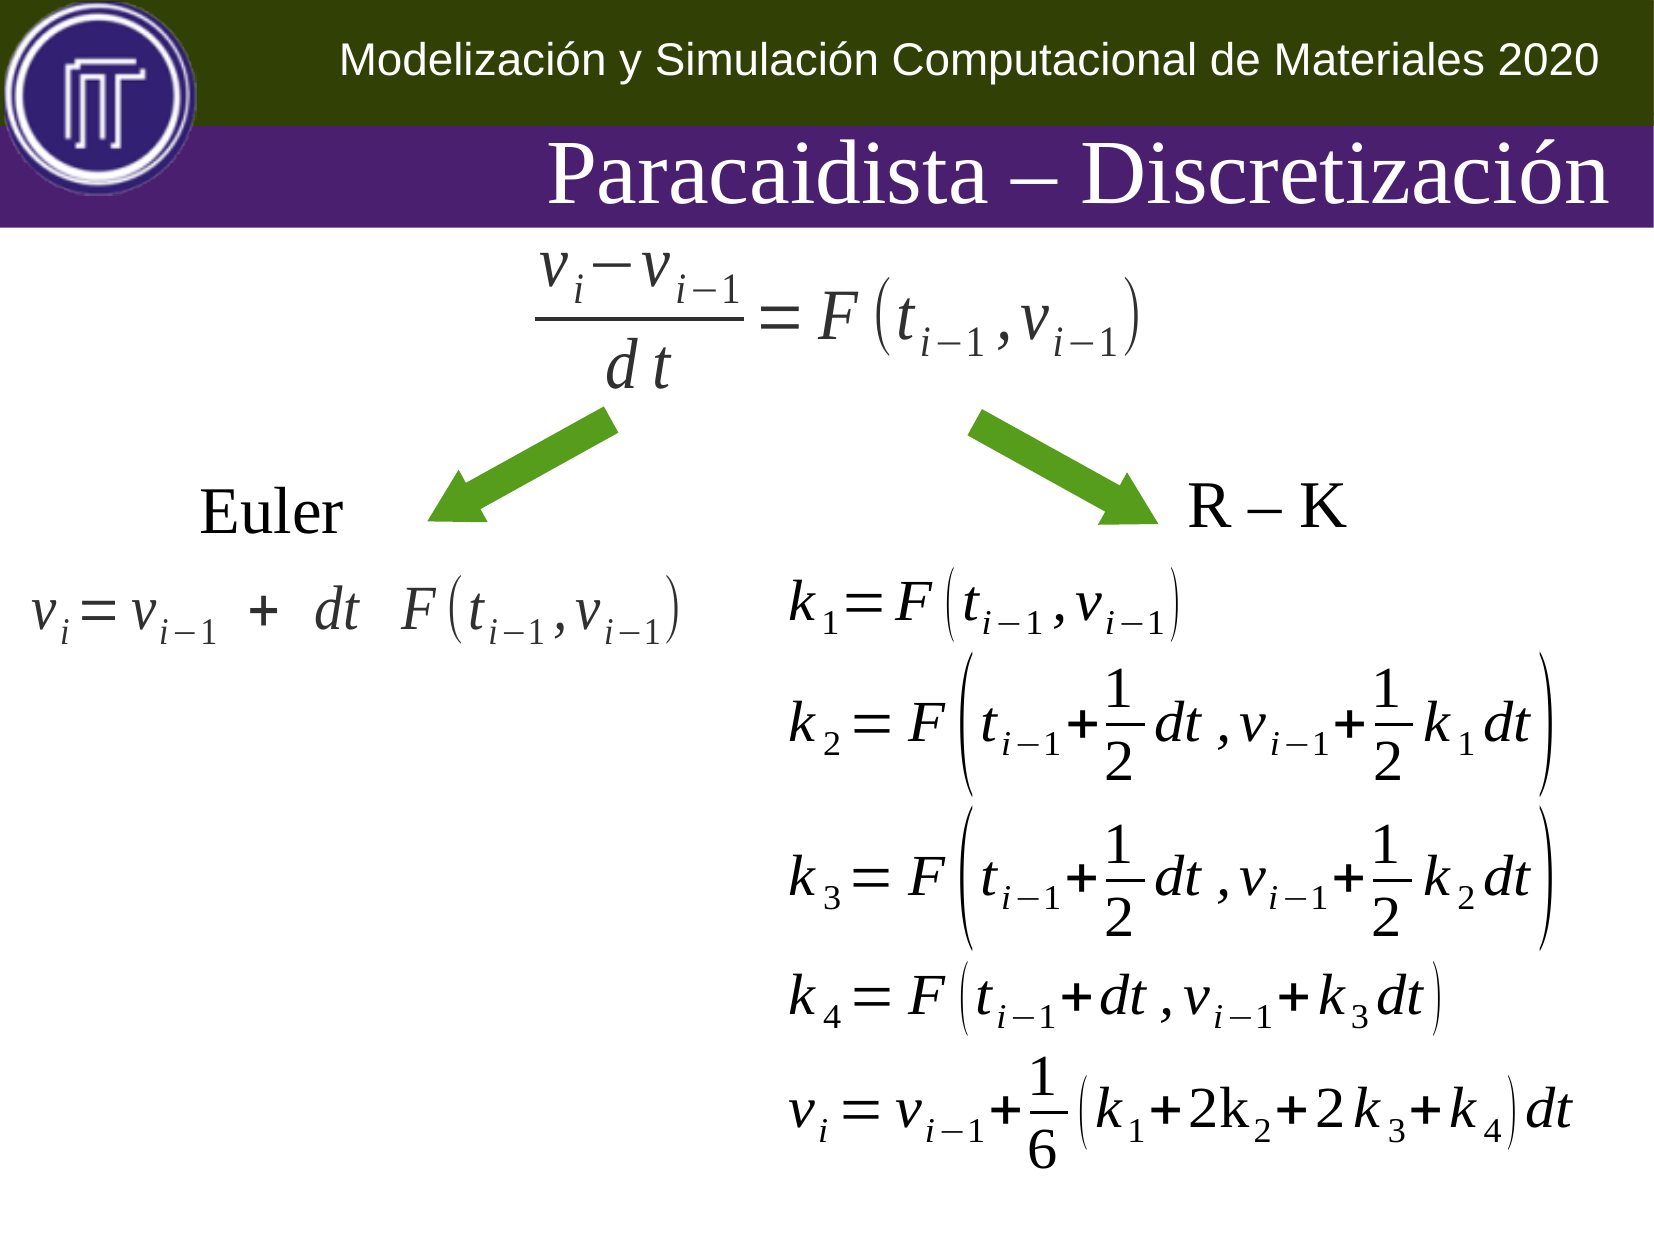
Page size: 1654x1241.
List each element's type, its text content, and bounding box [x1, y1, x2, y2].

text_box [427, 406, 619, 523]
text_box Paracaidista – Discretización [531, 94, 1654, 252]
text_box Euler [184, 466, 410, 556]
chart [780, 564, 1583, 1181]
chart [23, 572, 689, 653]
text_box [967, 409, 1159, 525]
picture [2, 0, 197, 196]
chart [525, 222, 1149, 405]
text_box R – K [1172, 460, 1398, 550]
